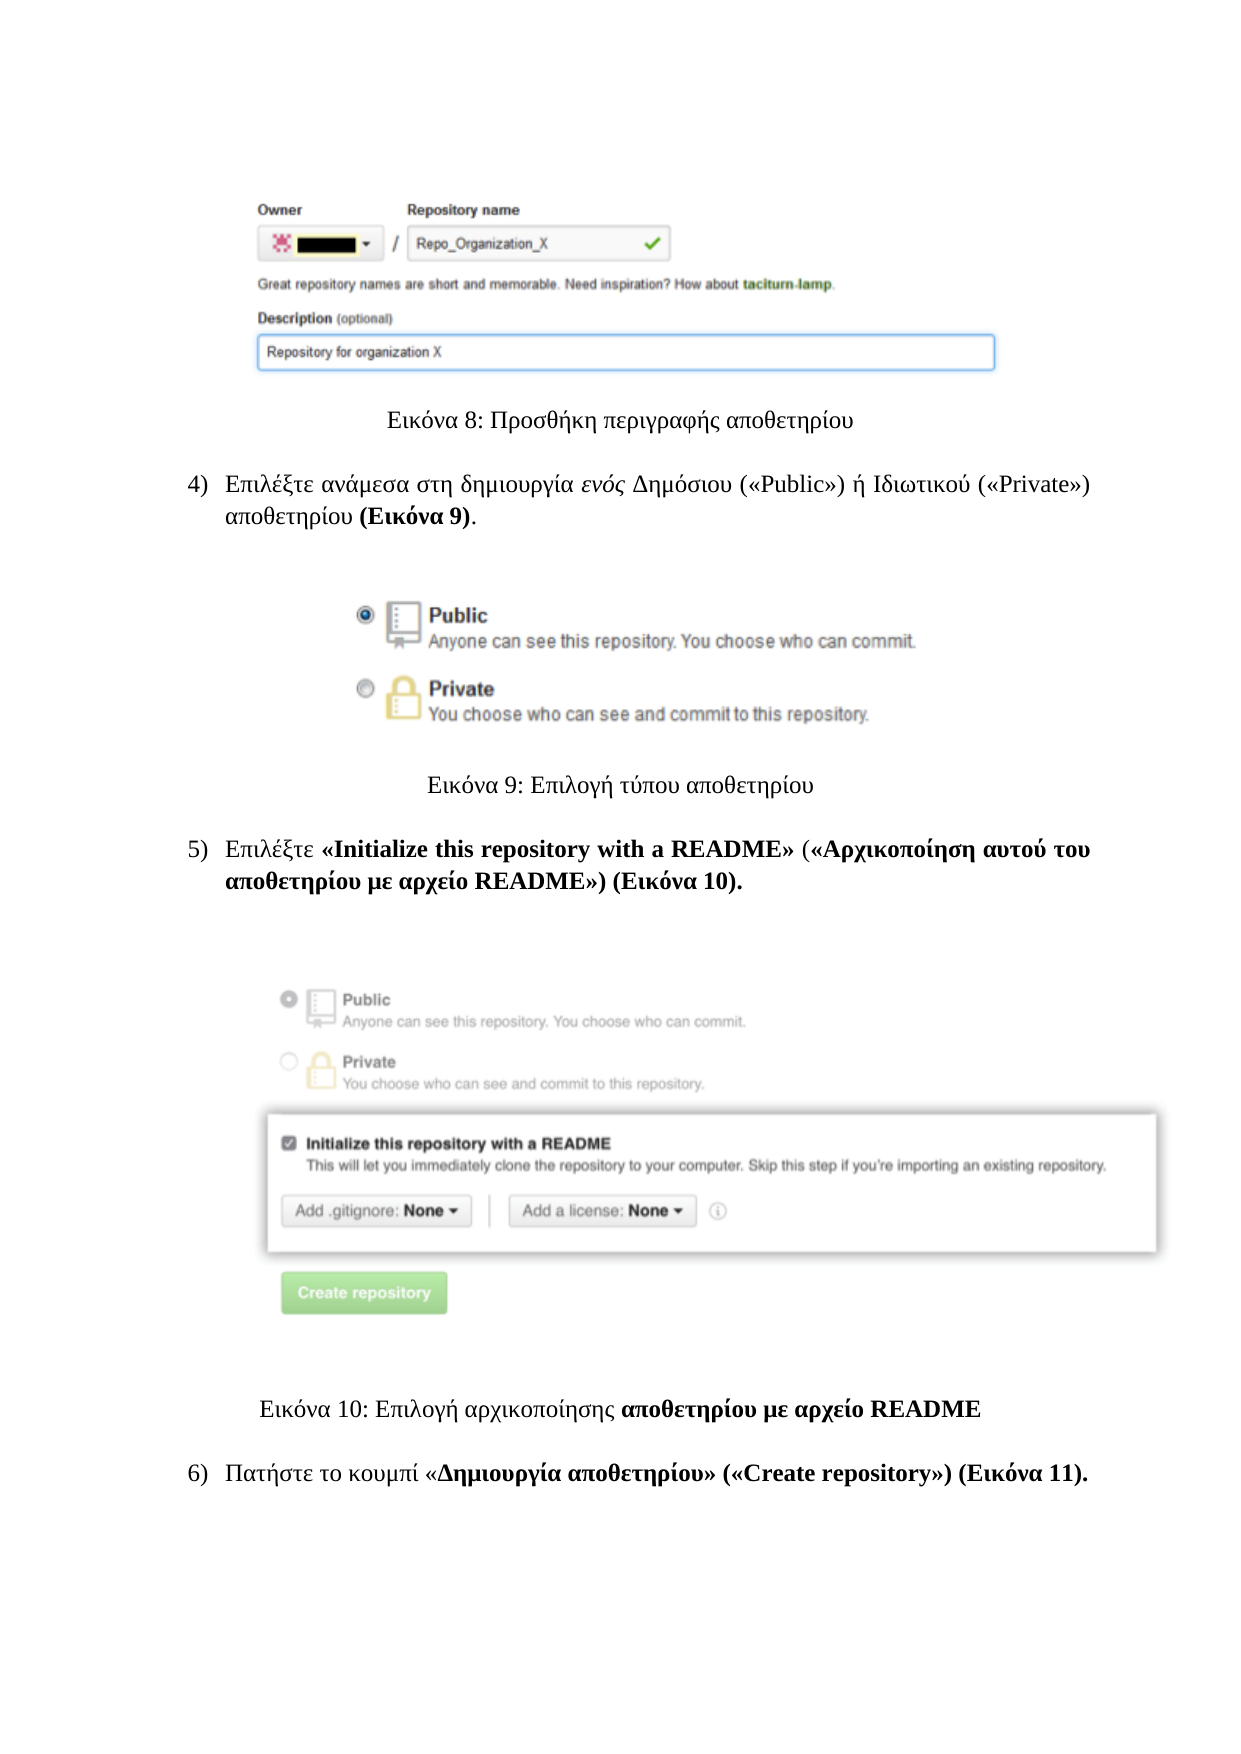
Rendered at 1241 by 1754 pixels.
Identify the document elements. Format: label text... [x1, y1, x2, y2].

text Εικόνα 10: Επιλογή αρχικοποίησης αποθετηρίου με αρχείο README [150, 1395, 1091, 1423]
text Εικόνα 8: Προσθήκη περιγραφής αποθετηρίου [150, 407, 1091, 434]
picture [332, 581, 983, 749]
text 6) Πατήστε το κουμπί «Δημιουργία αποθετηρίου» («Create repository») (Εικόνα 11). [187, 1459, 1091, 1486]
text 4) Επιλέξτε ανάμεσα στη δημιουργία ενός Δημόσιου («Public») ή Ιδιωτικού («Private») αποθετηρίου (Εικόνα 9). [187, 470, 1091, 529]
picture [243, 978, 1184, 1341]
picture [243, 198, 1005, 384]
text Εικόνα 9: Επιλογή τύπου αποθετηρίου [150, 771, 1091, 799]
text 5) Επιλέξτε «Initialize this repository with a README» («Αρχικοποίηση αυτού του αποθετηρίου με αρχείο README») (Εικόνα 10). [187, 835, 1091, 894]
